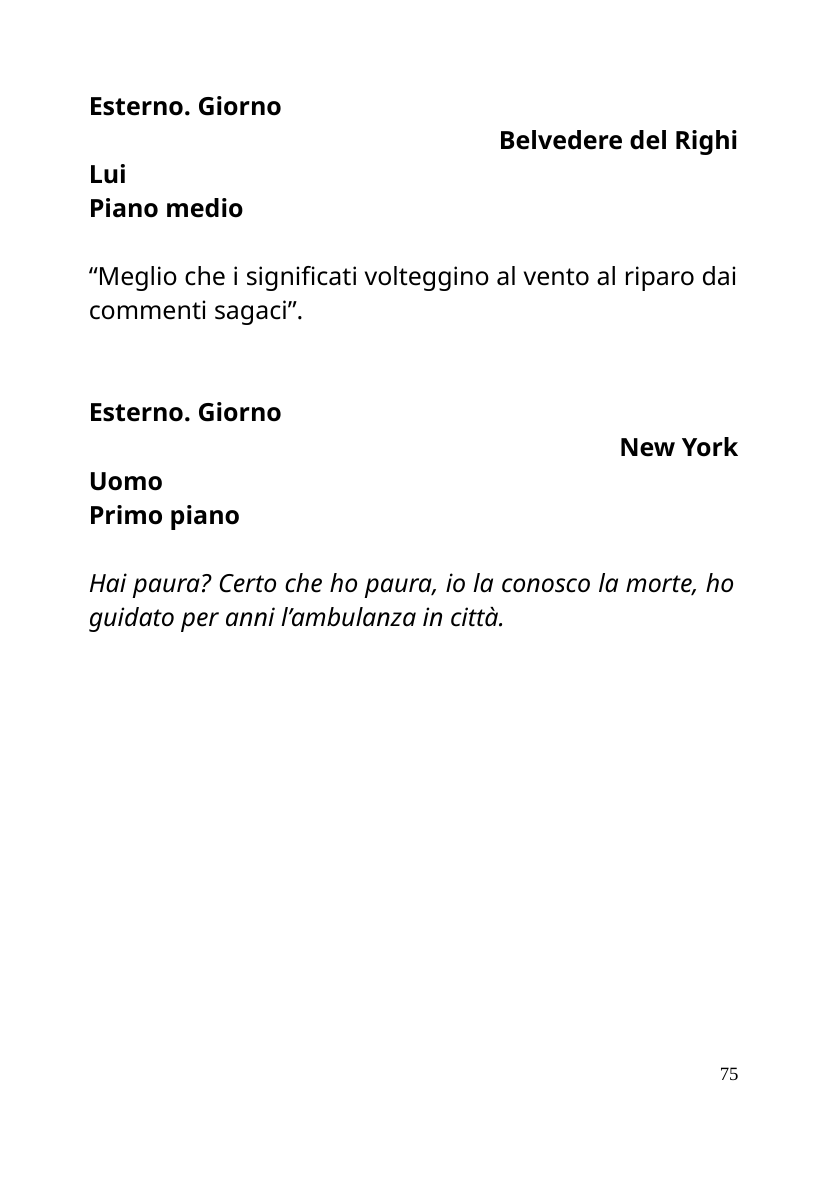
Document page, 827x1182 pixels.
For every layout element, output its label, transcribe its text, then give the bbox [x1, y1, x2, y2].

text Hai paura? Certo che ho paura, io la conosco la morte, ho guidato per anni l’ambulanza in città. [88, 565, 738, 633]
text “Meglio che i significati volteggino al vento al riparo dai commenti sagaci”. [88, 259, 738, 327]
text Esterno. Giorno [88, 88, 738, 123]
text Primo piano [88, 497, 738, 531]
text Belvedere del Righi [88, 123, 738, 157]
text Lui [88, 157, 738, 191]
text Uomo [88, 463, 738, 497]
text New York [88, 429, 738, 463]
text Esterno. Giorno [88, 395, 738, 429]
text Piano medio [88, 191, 738, 225]
